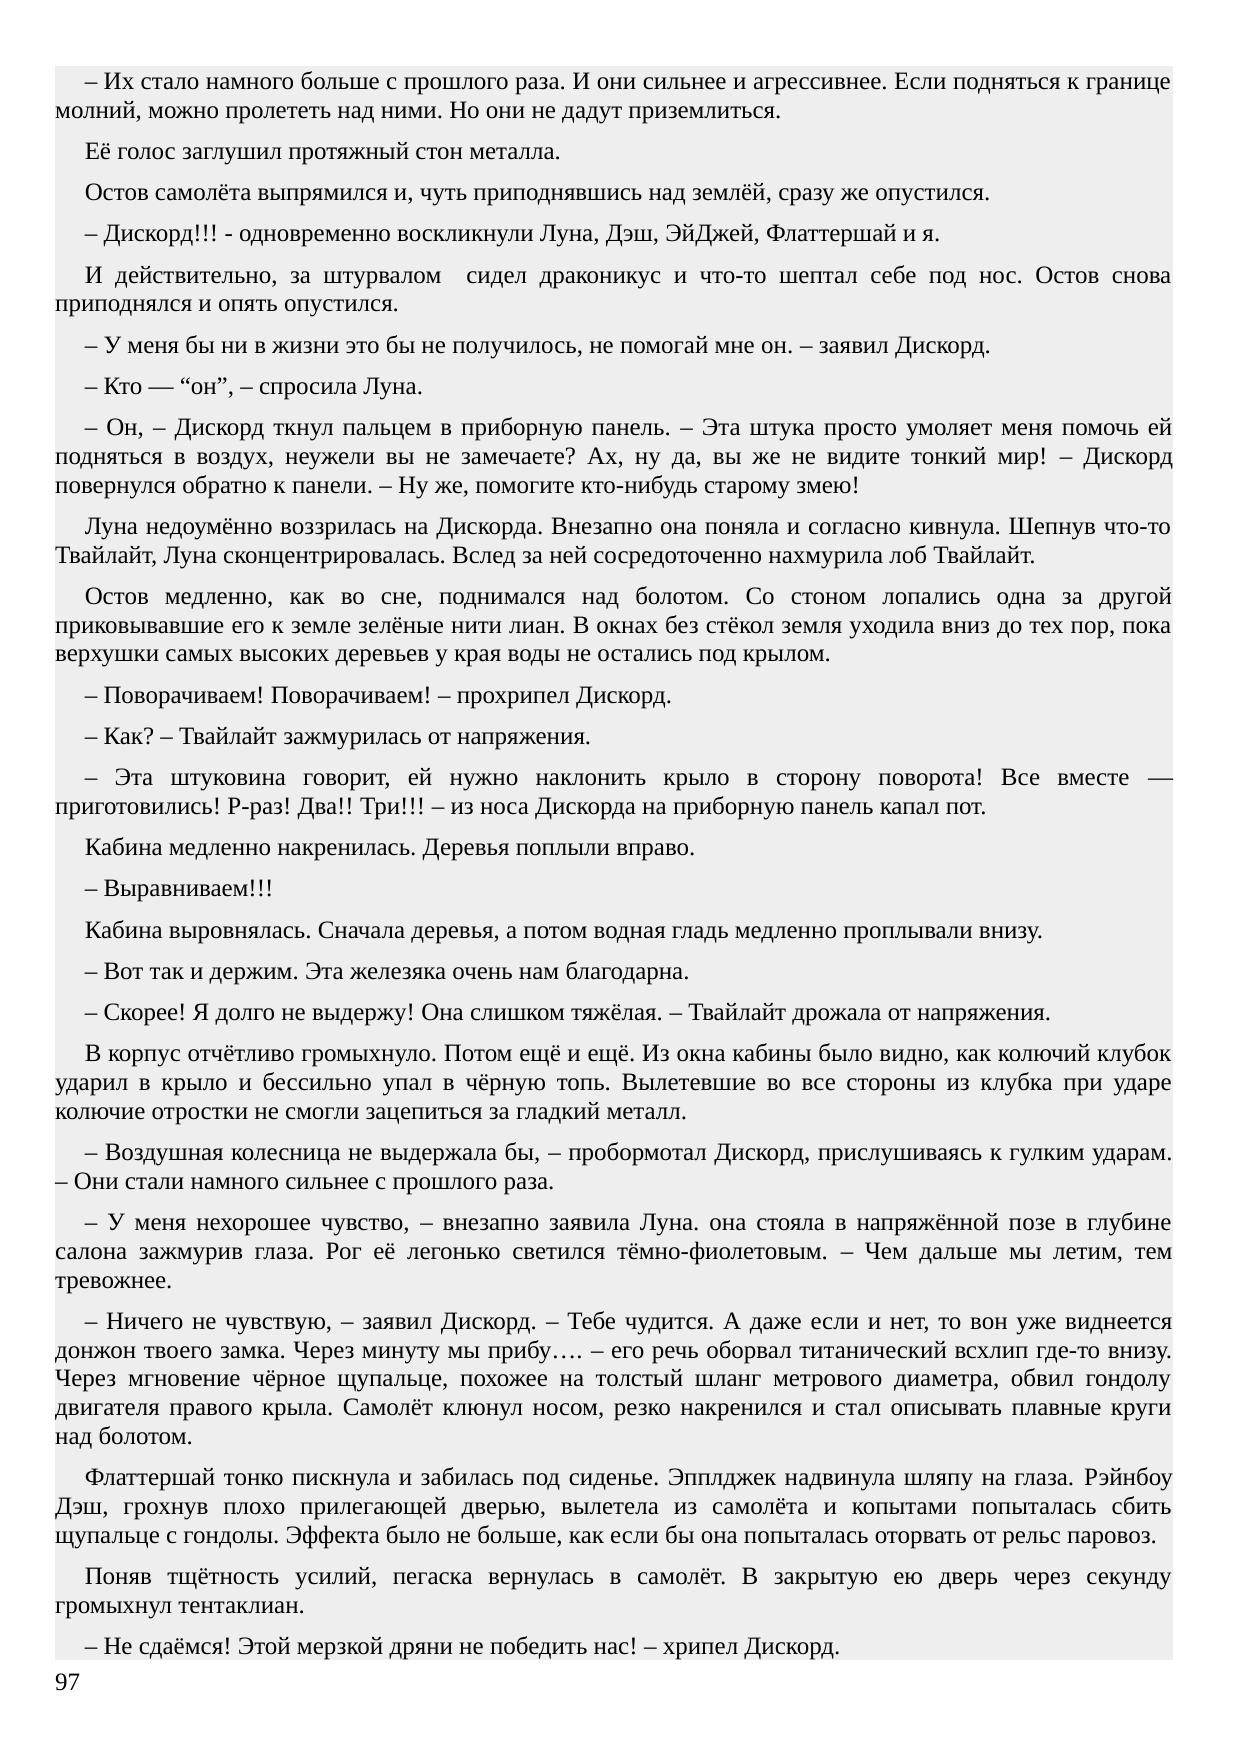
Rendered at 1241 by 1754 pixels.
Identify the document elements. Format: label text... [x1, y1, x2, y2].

text Кабина выровнялась. Сначала деревья, а потом водная гладь медленно проплывали внизу. [55, 915, 1173, 943]
text – Эта штуковина говорит, ей нужно наклонить крыло в сторону поворота! Все вместе — приготовились! Р-раз! Два!! Три!!! – из носа Дискорда на приборную панель капал пот. [55, 762, 1173, 820]
text – У меня нехорошее чувство, – внезапно заявила Луна. она стояла в напряжённой позе в глубине салона зажмурив глаза. Рог её легонько светился тёмно-фиолетовым. – Чем дальше мы летим, тем тревожнее. [55, 1207, 1173, 1293]
text Её голос заглушил протяжный стон металла. [55, 136, 1173, 165]
text Поняв тщётность усилий, пегаска вернулась в самолёт. В закрытую ею дверь через секунду громыхнул тентаклиан. [55, 1561, 1173, 1618]
text Луна недоумённо воззрилась на Дискорда. Внезапно она поняла и согласно кивнула. Шепнув что-то Твайлайт, Луна сконцентрировалась. Вслед за ней сосредоточенно нахмурила лоб Твайлайт. [55, 511, 1173, 568]
text – Дискорд!!! - одновременно воскликнули Луна, Дэш, ЭйДжей, Флаттершай и я. [55, 218, 1173, 247]
text – Вот так и держим. Эта железяка очень нам благодарна. [55, 956, 1173, 985]
text – Поворачиваем! Поворачиваем! – прохрипел Дискорд. [55, 680, 1173, 708]
text – Воздушная колесница не выдержала бы, – пробормотал Дискорд, прислушиваясь к гулким ударам. – Они стали намного сильнее с прошлого раза. [55, 1137, 1173, 1195]
text И действительно, за штурвалом сидел драконикус и что-то шептал себе под нос. Остов снова приподнялся и опять опустился. [55, 260, 1173, 317]
text – Он, – Дискорд ткнул пальцем в приборную панель. – Эта штука просто умоляет меня помочь ей подняться в воздух, неужели вы не замечаете? Ах, ну да, вы же не видите тонкий мир! – Дискорд повернулся обратно к панели. – Ну же, помогите кто-нибудь старому змею! [55, 412, 1173, 498]
text Кабина медленно накренилась. Деревья поплыли вправо. [55, 832, 1173, 861]
text – Кто — “он”, – спросила Луна. [55, 371, 1173, 400]
text – Скорее! Я долго не выдержу! Она слишком тяжёлая. – Твайлайт дрожала от напряжения. [55, 997, 1173, 1026]
text Флаттершай тонко пискнула и забилась под сиденье. Эпплджек надвинула шляпу на глаза. Рэйнбоу Дэш, грохнув плохо прилегающей дверью, вылетела из самолёта и копытами попыталась сбить щупальце с гондолы. Эффекта было не больше, как если бы она попыталась оторвать от рельс паровоз. [55, 1462, 1173, 1548]
text Остов самолёта выпрямился и, чуть приподнявшись над землёй, сразу же опустился. [55, 177, 1173, 206]
text – Не сдаёмся! Этой мерзкой дряни не победить нас! – хрипел Дискорд. [55, 1631, 1173, 1660]
text Остов медленно, как во сне, поднимался над болотом. Со стоном лопались одна за другой приковывавшие его к земле зелёные нити лиан. В окнах без стёкол земля уходила вниз до тех пор, пока верхушки самых высоких деревьев у края воды не остались под крылом. [55, 581, 1173, 667]
text – Их стало намного больше с прошлого раза. И они сильнее и агрессивнее. Если подняться к границе молний, можно пролететь над ними. Но они не дадут приземлиться. [55, 66, 1173, 123]
text В корпус отчётливо громыхнуло. Потом ещё и ещё. Из окна кабины было видно, как колючий клубок ударил в крыло и бессильно упал в чёрную топь. Вылетевшие во все стороны из клубка при ударе колючие отростки не смогли зацепиться за гладкий металл. [55, 1038, 1173, 1125]
text – Как? – Твайлайт зажмурилась от напряжения. [55, 721, 1173, 750]
text – Ничего не чувствую, – заявил Дискорд. – Тебе чудится. А даже если и нет, то вон уже виднеется донжон твоего замка. Через минуту мы прибу…. – его речь оборвал титанический всхлип где-то внизу. Через мгновение чёрное щупальце, похожее на толстый шланг метрового диаметра, обвил гондолу двигателя правого крыла. Самолёт клюнул носом, резко накренился и стал описывать плавные круги над болотом. [55, 1306, 1173, 1450]
text – Выравниваем!!! [55, 873, 1173, 902]
text – У меня бы ни в жизни это бы не получилось, не помогай мне он. – заявил Дискорд. [55, 330, 1173, 358]
